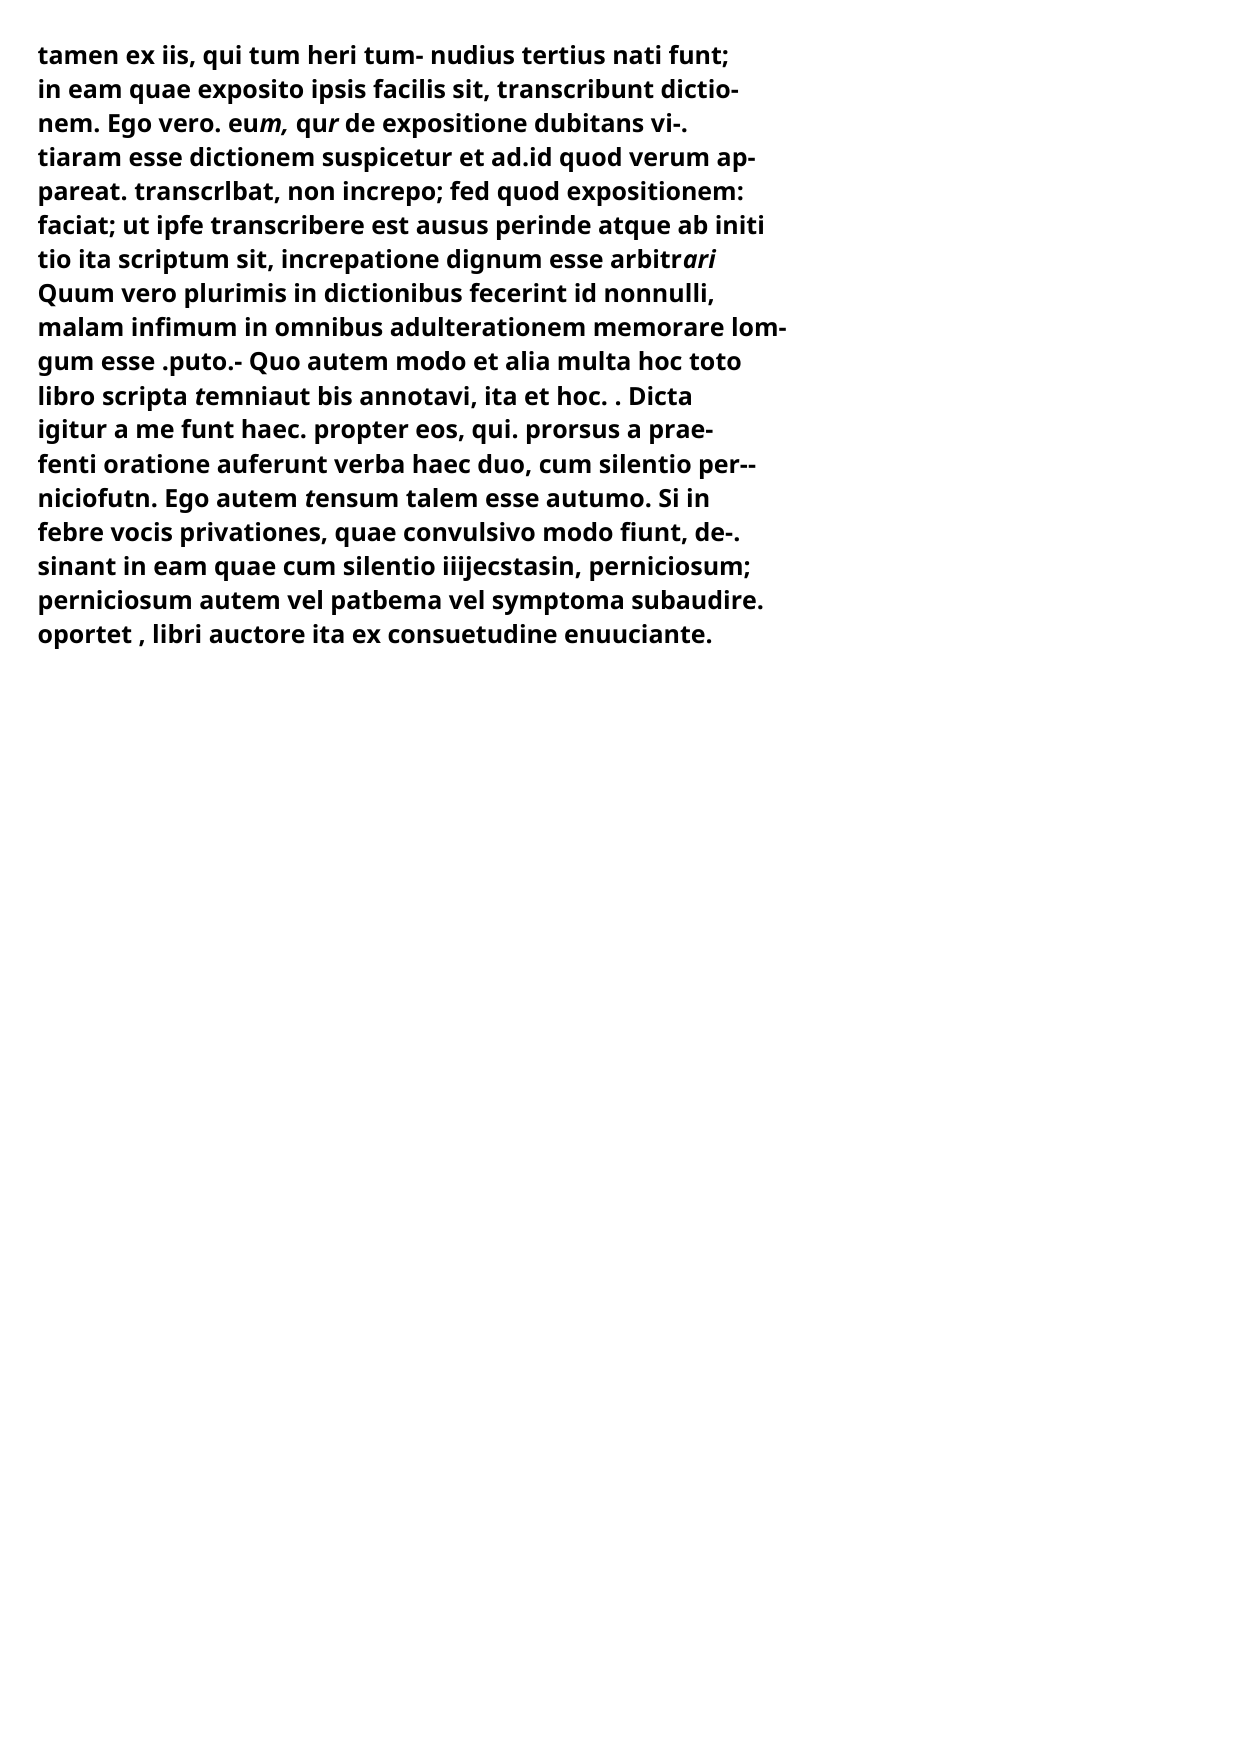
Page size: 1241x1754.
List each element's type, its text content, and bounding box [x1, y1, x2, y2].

text tamen ex iis, qui tum heri tum- nudius tertius nati funt; in eam quae exposito ipsis facilis sit, transcribunt dictio- nem. Ego vero. eum, qur de expositione dubitans vi-. tiaram esse dictionem suspicetur et ad.id quod verum ap- pareat. transcrlbat, non increpo; fed quod expositionem: faciat; ut ipfe transcribere est ausus perinde atque ab initi tio ita scriptum sit, increpatione dignum esse arbitrari Quum vero plurimis in dictionibus fecerint id nonnulli, malam infimum in omnibus adulterationem memorare lom- gum esse .puto.- Quo autem modo et alia multa hoc toto libro scripta temniaut bis annotavi, ita et hoc. . Dicta igitur a me funt haec. propter eos, qui. prorsus a prae- fenti oratione auferunt verba haec duo, cum silentio per-- niciofutn. Ego autem tensum talem esse autumo. Si in febre vocis privationes, quae convulsivo modo fiunt, de-. sinant in eam quae cum silentio iiijecstasin, perniciosum; perniciosum autem vel patbema vel symptoma subaudire. oportet , libri auctore ita ex consuetudine enuuciante. [37, 37, 1203, 651]
